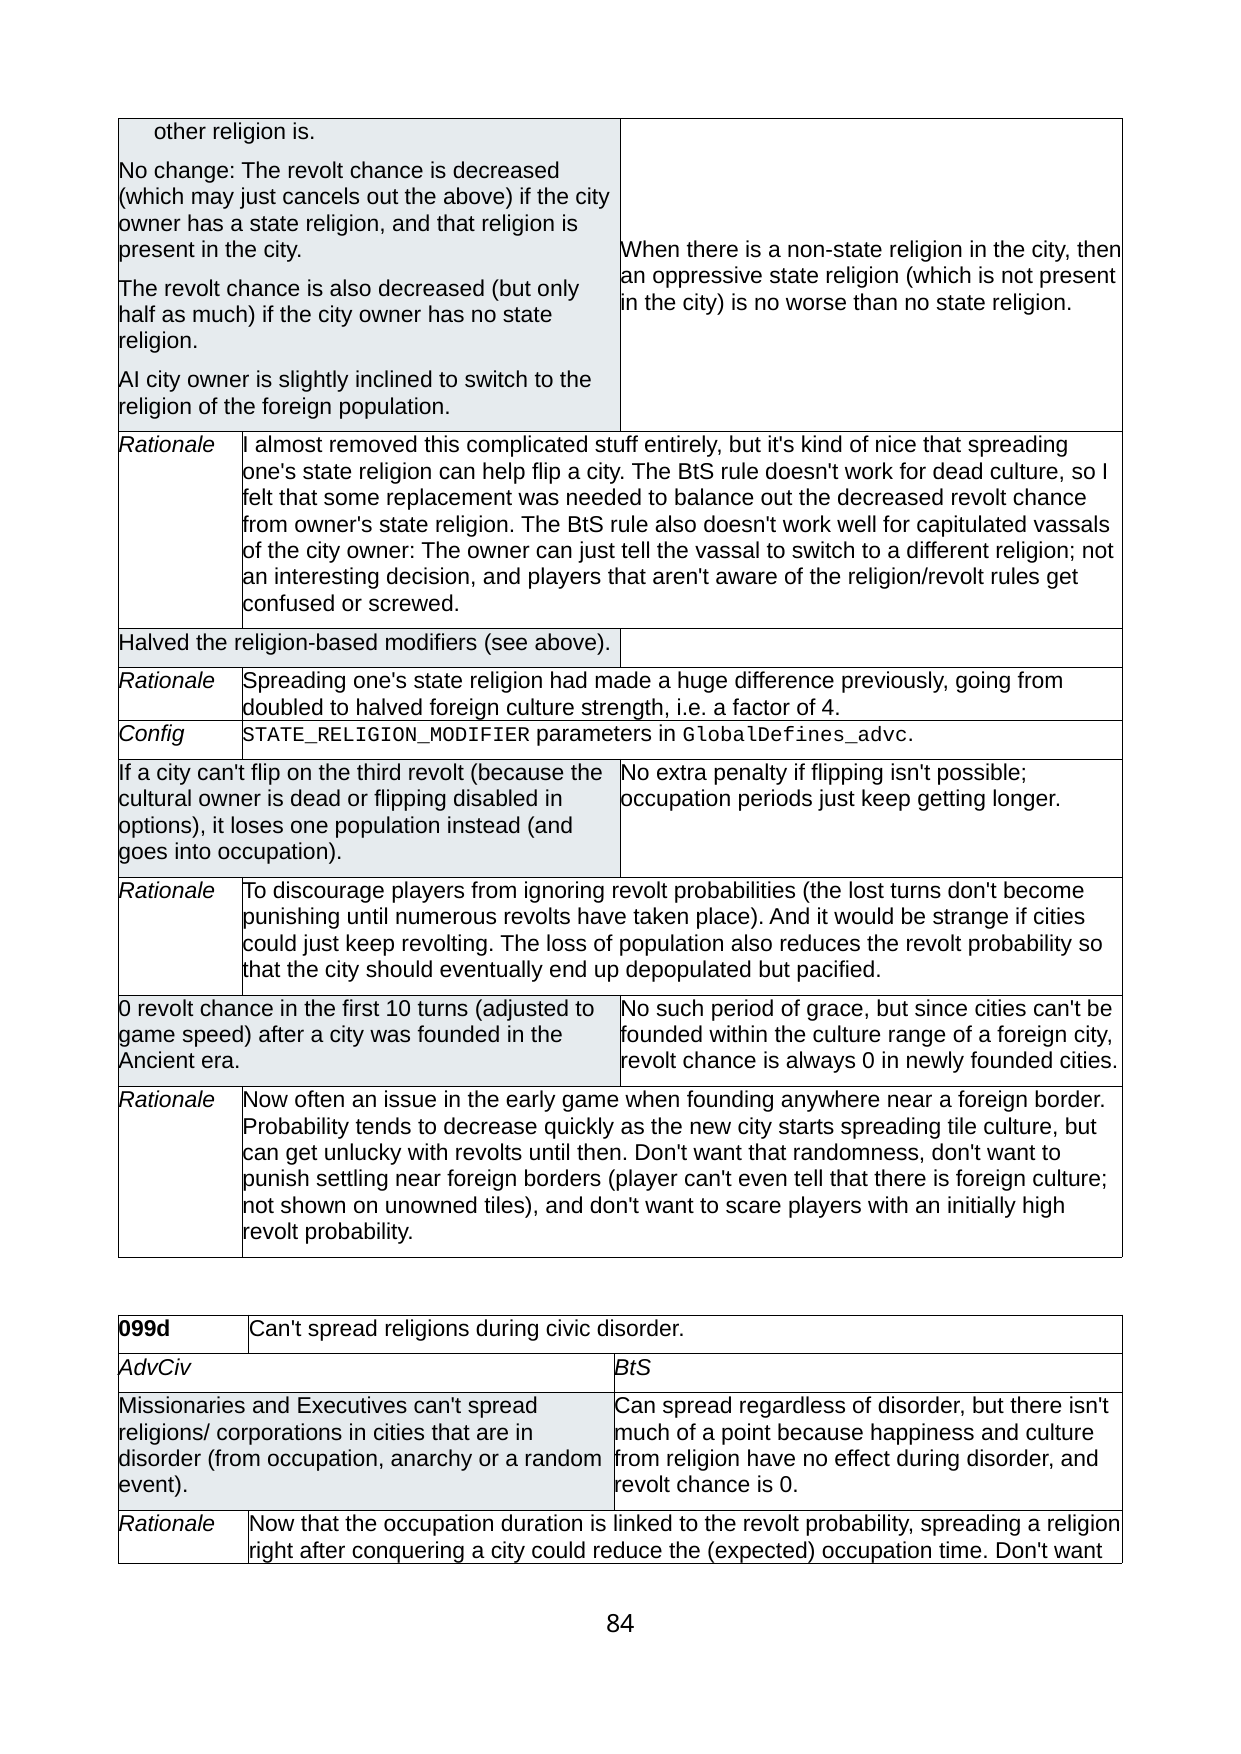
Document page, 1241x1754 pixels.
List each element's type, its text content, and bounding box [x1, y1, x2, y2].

table_cell Can spread regardless of disorder, but there isn't much of a point because happiness and culture from religion have no effect during disorder, and revolt chance is 0. [615, 1393, 1122, 1510]
table_cell other religion is. No change: The revolt chance is decreased (which may just cancels out the above) if the city owner has a state religion, and that religion is present in the city. The revolt chance is also decreased (but only half as much) if the city owner has no state religion. AI city owner is slightly inclined to switch to the religion of the foreign population. [119, 119, 620, 431]
table_cell I almost removed this complicated stuff entirely, but it's kind of nice that spreading one's state religion can help flip a city. The BtS rule doesn't work for dead culture, so I felt that some replacement was needed to balance out the decreased revolt chance from owner's state religion. The BtS rule also doesn't work well for capitulated vassals of the city owner: The owner can just tell the vassal to switch to a different religion; not an interesting decision, and players that aren't aware of the religion/revolt rules get confused or screwed. [243, 432, 1122, 628]
table_cell Spreading one's state religion had made a huge difference previously, going from doubled to halved foreign culture strength, i.e. a factor of 4. [243, 668, 1122, 720]
table_cell Now often an issue in the early game when founding anywhere near a foreign border. Probability tends to decrease quickly as the new city starts spreading tile culture, but can get unlucky with revolts until then. Don't want that randomness, don't want to punish settling near foreign borders (player can't even tell that there is foreign culture; not shown on unowned tiles), and don't want to scare players with an initially high revolt probability. [243, 1087, 1122, 1257]
table_cell To discourage players from ignoring revolt probabilities (the lost turns don't become punishing until numerous revolts have taken place). And it would be strange if cities could just keep revolting. The loss of population also reduces the revolt probability so that the city should eventually end up depopulated but pacified. [243, 878, 1122, 995]
table_cell Rationale [119, 1511, 248, 1563]
table_cell When there is a non-state religion in the city, then an oppressive state religion (which is not present in the city) is no worse than no state religion. [621, 119, 1122, 431]
table_cell Missionaries and Executives can't spread religions/ corporations in cities that are in disorder (from occupation, anarchy or a random event). [119, 1393, 614, 1510]
table_cell Rationale [119, 432, 242, 628]
table_cell If a city can't flip on the third revolt (because the cultural owner is dead or flipping disabled in options), it loses one population instead (and goes into occupation). [119, 760, 620, 877]
table_cell Config [119, 721, 242, 759]
table_cell [621, 629, 1122, 667]
table_header 099d [119, 1316, 248, 1353]
table_cell Rationale [119, 1087, 242, 1257]
table_cell Rationale [119, 668, 242, 720]
table_header Can't spread religions during civic disorder. [249, 1316, 1122, 1353]
table_cell Rationale [119, 878, 242, 995]
table_cell BtS [615, 1354, 1122, 1392]
table_cell STATE_RELIGION_MODIFIER parameters in GlobalDefines_advc. [243, 721, 1122, 759]
table_cell Now that the occupation duration is linked to the revolt probability, spreading a religion right after conquering a city could reduce the (expected) occupation time. Don't want [249, 1511, 1122, 1563]
table_cell No such period of grace, but since cities can't be founded within the culture range of a foreign city, revolt chance is always 0 in newly founded cities. [621, 996, 1122, 1086]
table_cell 0 revolt chance in the first 10 turns (adjusted to game speed) after a city was founded in the Ancient era. [119, 996, 620, 1086]
table_cell Halved the religion-based modifiers (see above). [119, 629, 620, 667]
table_cell No extra penalty if flipping isn't possible; occupation periods just keep getting longer. [621, 760, 1122, 877]
table_cell AdvCiv [119, 1354, 614, 1392]
